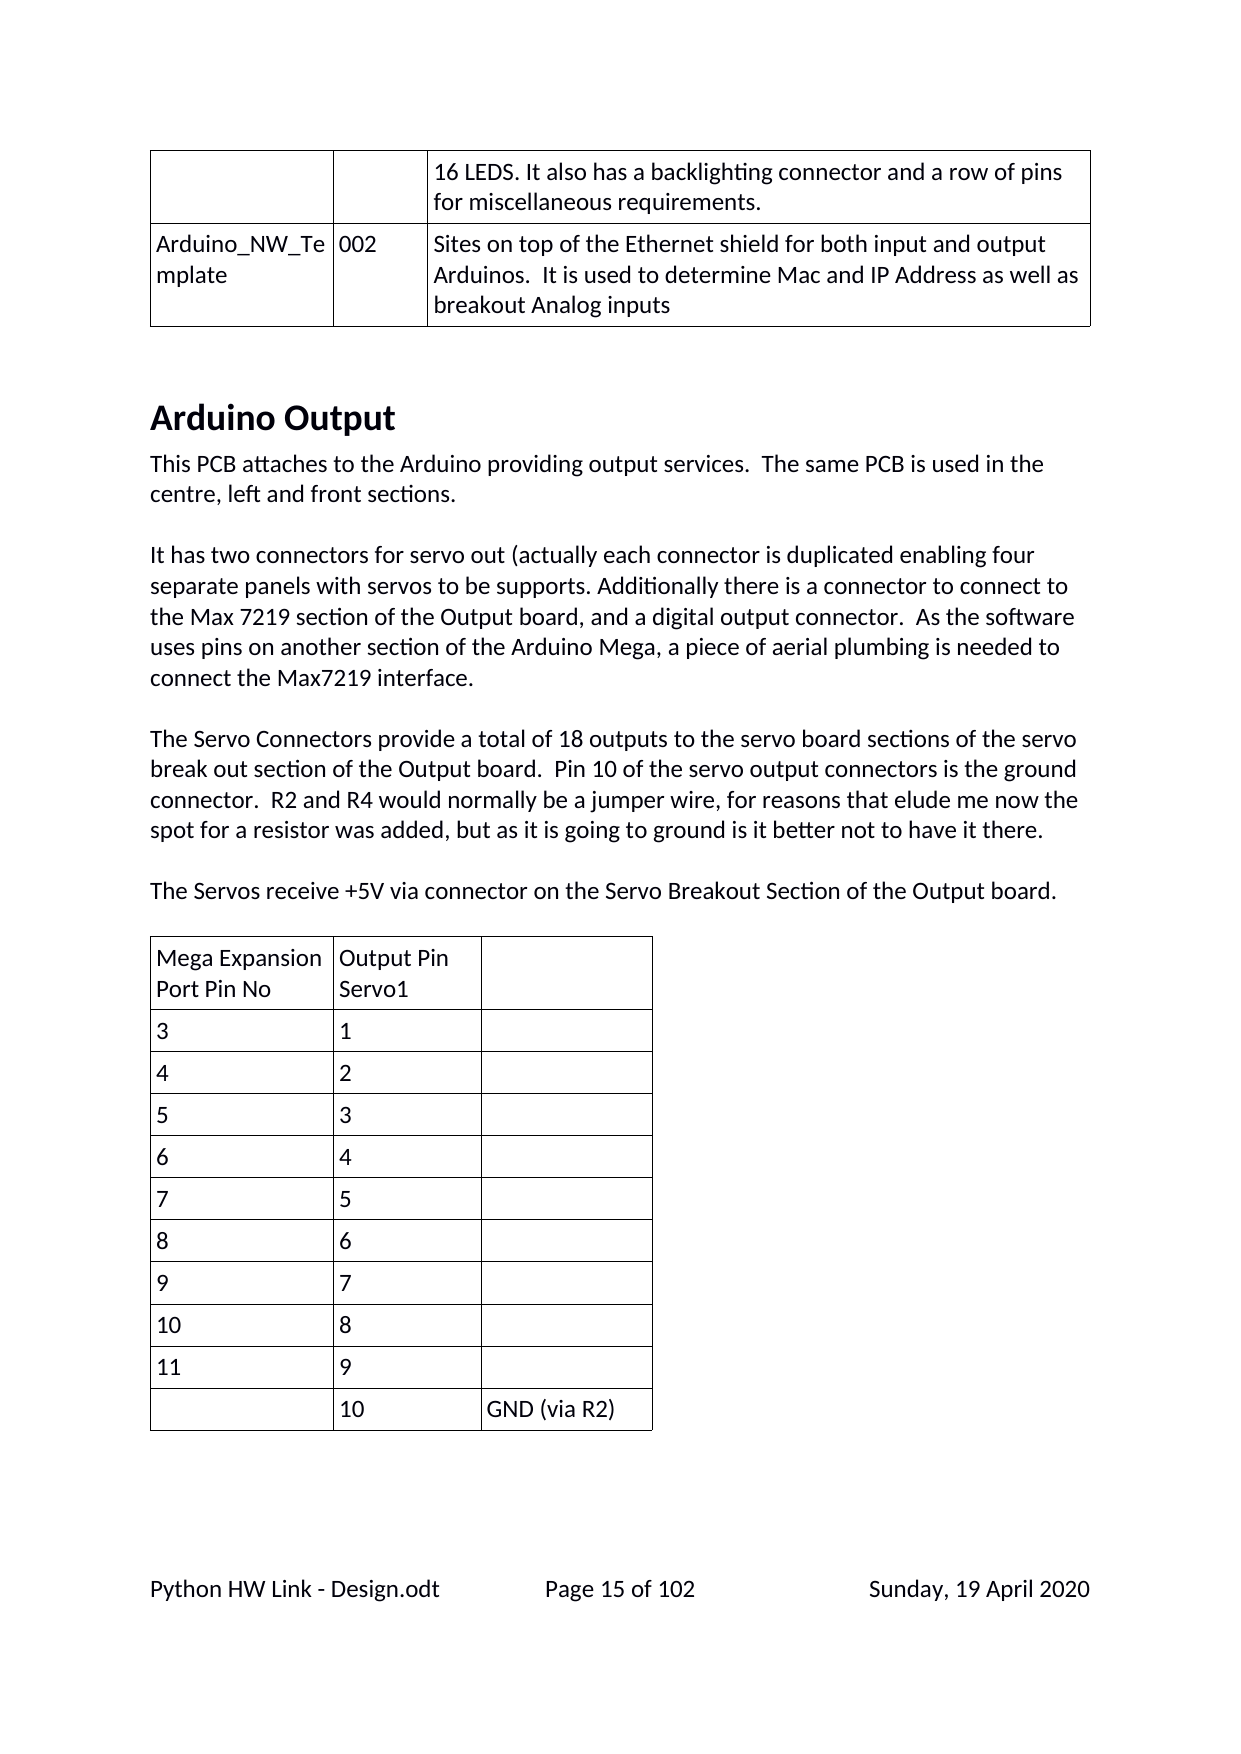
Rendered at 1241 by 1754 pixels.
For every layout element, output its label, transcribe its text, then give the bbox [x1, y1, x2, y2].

table_cell 9 [151, 1262, 333, 1303]
text This PCB attaches to the Arduino providing output services. The same PCB is used in the centre, left and front sections. [150, 448, 1090, 509]
table_cell 5 [151, 1094, 333, 1135]
table_cell [334, 151, 427, 223]
table_cell [482, 1220, 652, 1261]
table_cell [482, 1262, 652, 1303]
table_cell 10 [151, 1305, 333, 1346]
table_cell 11 [151, 1347, 333, 1388]
table_header [482, 937, 652, 1009]
table_cell 8 [151, 1220, 333, 1261]
table_cell 4 [334, 1136, 481, 1177]
table_cell [482, 1347, 652, 1388]
table_cell 7 [334, 1262, 481, 1303]
text The Servos receive +5V via connector on the Servo Breakout Section of the Output board. [150, 875, 1090, 906]
table_cell 10 [334, 1389, 481, 1430]
table_cell [482, 1178, 652, 1219]
table_header Mega Expansion Port Pin No [151, 937, 333, 1009]
text It has two connectors for servo out (actually each connector is duplicated enabling four separate panels with servos to be supports. Additionally there is a connector to connect to the Max 7219 section of the Output board, and a digital output connector. As the software uses pins on another section of the Arduino Mega, a piece of aerial plumbing is needed to connect the Max7219 interface. [150, 539, 1090, 692]
table_cell 1 [334, 1010, 481, 1051]
table_cell Arduino_NW_Template [151, 224, 333, 326]
table_cell 9 [334, 1347, 481, 1388]
table_cell 3 [334, 1094, 481, 1135]
subtitle Arduino Output [150, 394, 1090, 440]
table_cell [151, 151, 333, 223]
table_cell 8 [334, 1305, 481, 1346]
table_cell Sites on top of the Ethernet shield for both input and output Arduinos. It is used to determine Mac and IP Address as well as breakout Analog inputs [428, 224, 1090, 326]
table_cell 002 [334, 224, 427, 326]
table_cell [482, 1305, 652, 1346]
table_cell 3 [151, 1010, 333, 1051]
table_header Output Pin Servo1 [334, 937, 481, 1009]
table_cell [482, 1094, 652, 1135]
table_cell [482, 1052, 652, 1093]
table_cell [482, 1136, 652, 1177]
table_cell 5 [334, 1178, 481, 1219]
table_cell 4 [151, 1052, 333, 1093]
table_cell 6 [151, 1136, 333, 1177]
table_cell 2 [334, 1052, 481, 1093]
table_cell [151, 1389, 333, 1430]
table_cell 16 LEDS. It also has a backlighting connector and a row of pins for miscellaneous requirements. [428, 151, 1090, 223]
table_cell GND (via R2) [482, 1389, 652, 1430]
table_cell 6 [334, 1220, 481, 1261]
table_cell [482, 1010, 652, 1051]
text The Servo Connectors provide a total of 18 outputs to the servo board sections of the servo break out section of the Output board. Pin 10 of the servo output connectors is the ground connector. R2 and R4 would normally be a jumper wire, for reasons that elude me now the spot for a resistor was added, but as it is going to ground is it better not to have it there. [150, 723, 1090, 845]
table_cell 7 [151, 1178, 333, 1219]
